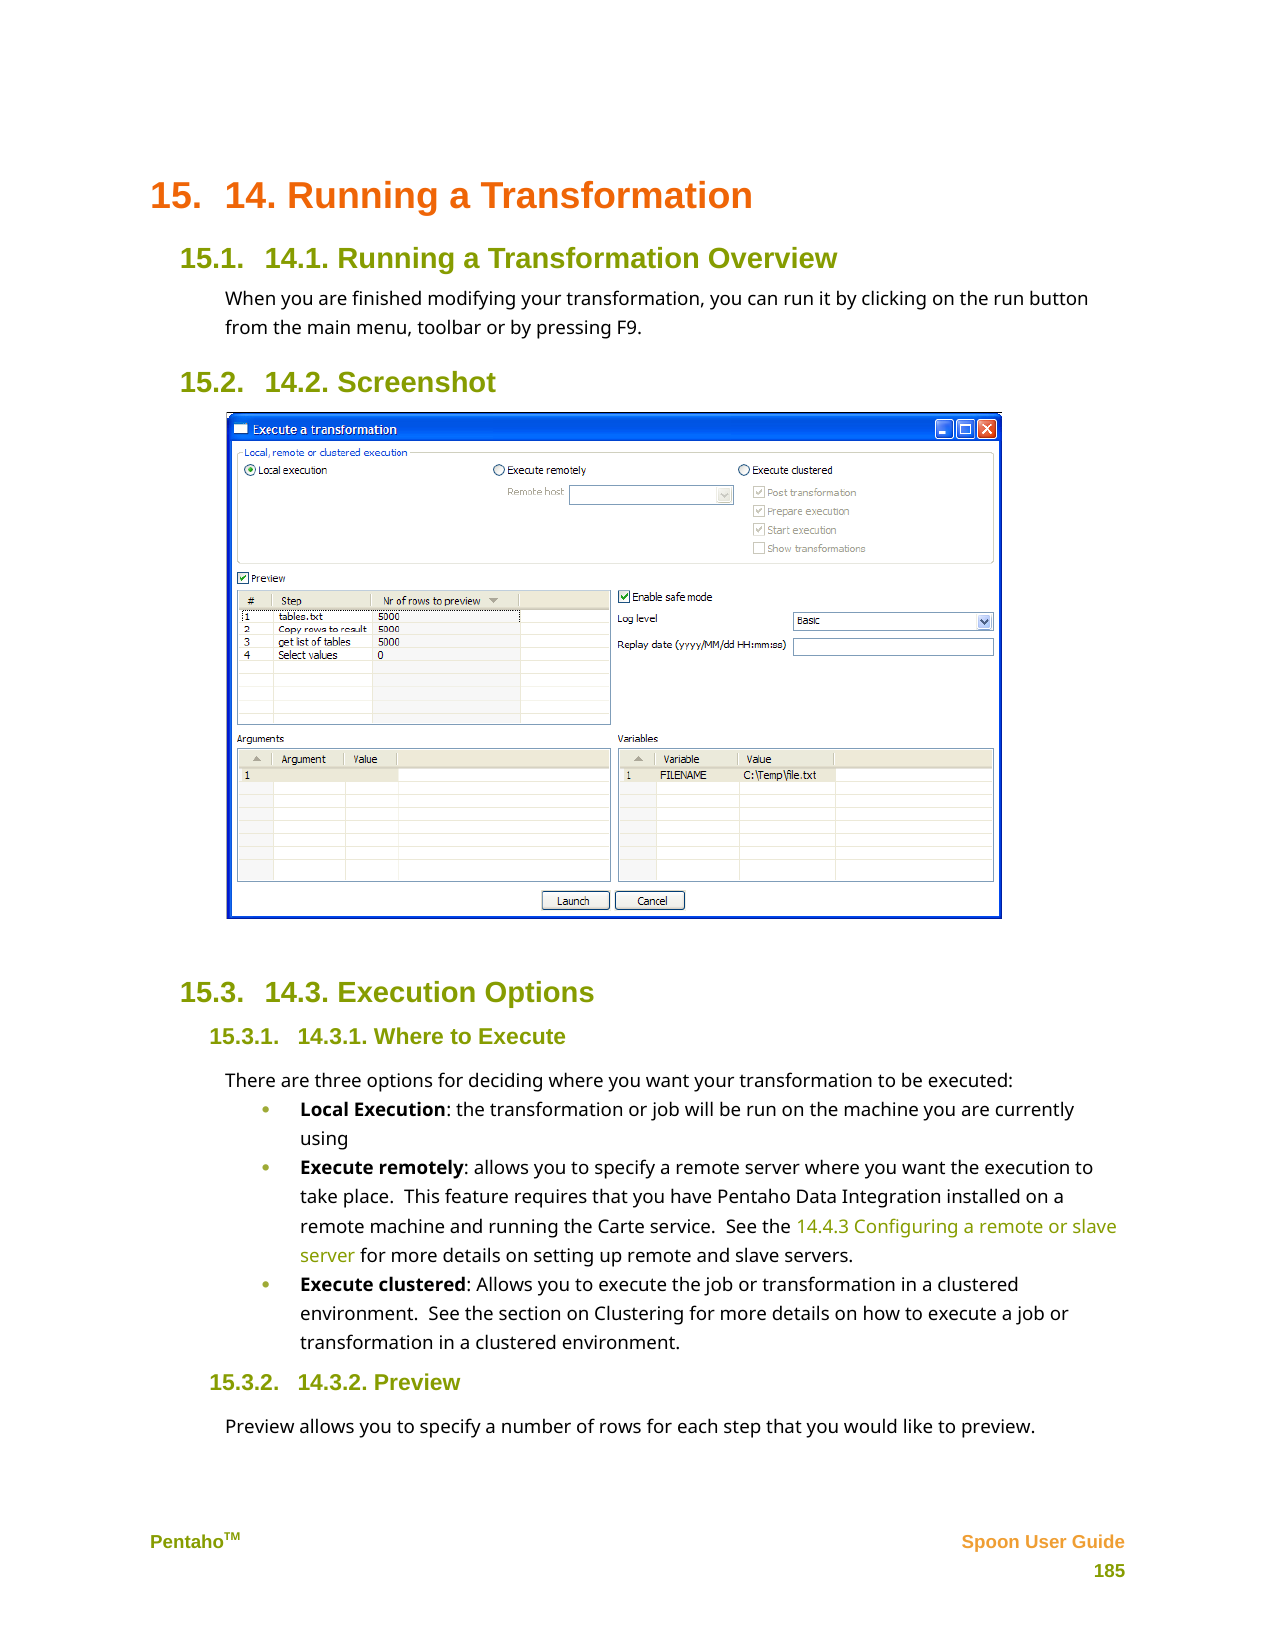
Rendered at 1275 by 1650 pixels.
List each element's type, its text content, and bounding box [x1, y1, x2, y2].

subtitle 14. Running a Transformation [150, 181, 1125, 216]
text When you are finished modifying your transformation, you can run it by clicking on the run button from the main menu, toolbar or by pressing F9. [225, 282, 1125, 340]
text There are three options for deciding where you want your transformation to be executed: [225, 1064, 1125, 1093]
subtitle 14.3. Execution Options [179, 975, 1125, 1009]
subtitle 14.1. Running a Transformation Overview [179, 241, 1125, 275]
list Execute clustered: Allows you to execute the job or transformation in a clustered environment. See the section on Clustering for more details on how to execute a job or transformation in a clustered environment. [262, 1268, 1125, 1356]
text Preview allows you to specify a number of rows for each step that you would like to preview. [225, 1410, 1125, 1439]
subtitle 14.3.2. Preview [209, 1363, 1125, 1397]
list Execute remotely: allows you to specify a remote server where you want the execution to take place. This feature requires that you have Pentaho Data Integration installed on a remote machine and running the Carte service. See the 14.4.3 Configuring a remote or slave server for more details on setting up remote and slave servers. [262, 1151, 1125, 1268]
subtitle 14.3.1. Where to Execute [209, 1017, 1125, 1051]
subtitle 14.2. Screenshot [179, 365, 1125, 400]
list Local Execution: the transformation or job will be run on the machine you are currently using [262, 1093, 1125, 1151]
